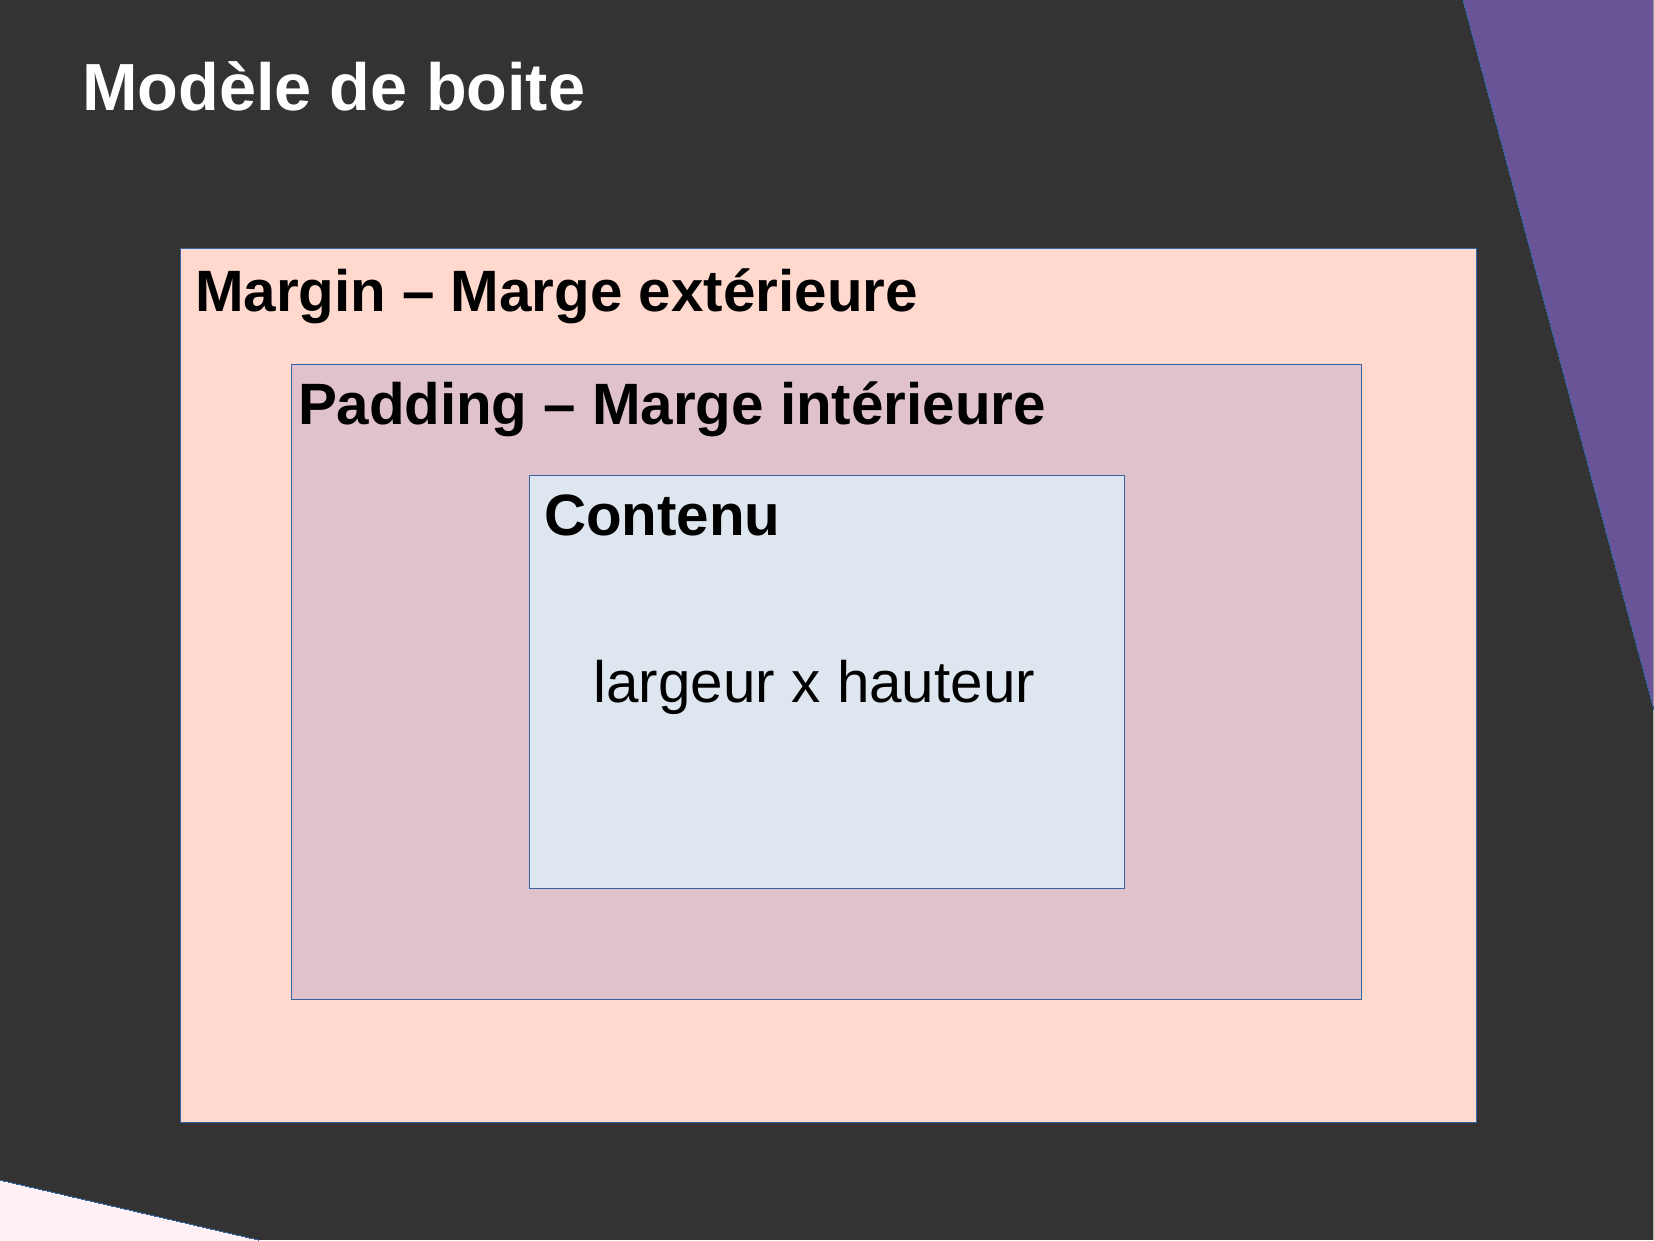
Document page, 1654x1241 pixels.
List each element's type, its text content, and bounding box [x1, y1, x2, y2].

text_box Margin – Marge extérieure [180, 250, 1173, 331]
text_box Contenu [529, 475, 1512, 565]
text_box [1463, 0, 1654, 710]
text_box largeur x hauteur [578, 642, 1075, 723]
title Modèle de boite [82, 49, 1571, 130]
text_box [180, 248, 1477, 1123]
text_box Padding – Marge intérieure [283, 364, 1276, 445]
text_box [0, 1180, 263, 1241]
